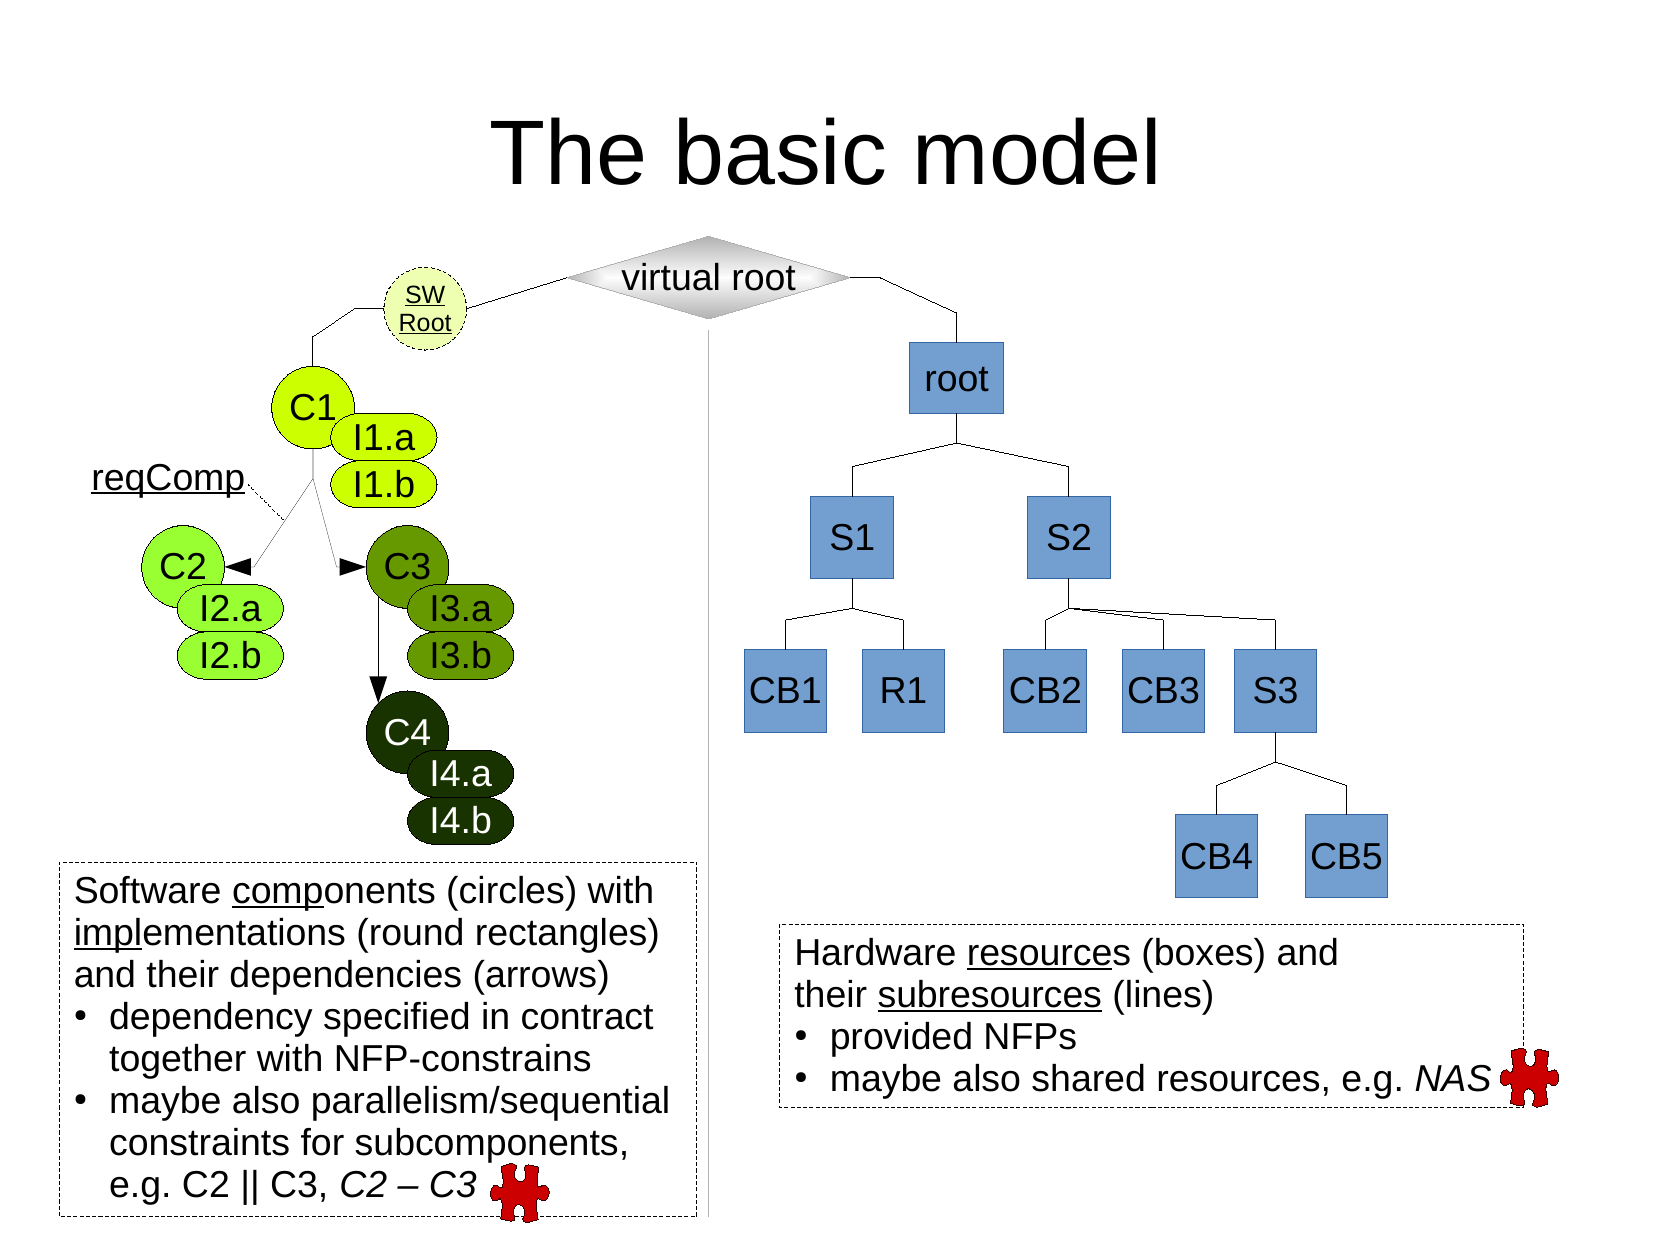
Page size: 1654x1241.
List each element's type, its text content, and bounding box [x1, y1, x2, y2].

text_box [490, 1163, 550, 1223]
text_box I1.b [330, 460, 438, 508]
text_box CB5 [1305, 814, 1388, 898]
text_box Software components (circles) with implementations (round rectangles) and their dependencies (arrows) dependency specified in contract together with NFP-constrains maybe also parallelism/sequential constraints for subcomponents, e.g. C2 || C3, C2 – C3 [59, 862, 697, 1217]
text_box I2.b [177, 631, 284, 680]
text_box [1500, 1048, 1559, 1108]
text_box CB2 [1003, 649, 1087, 733]
text_box SW Root [383, 267, 467, 351]
text_box root [909, 342, 1004, 414]
text_box I3.b [407, 631, 514, 680]
text_box C3 [366, 525, 449, 609]
text_box I4.a [407, 750, 514, 797]
text_box reqComp [76, 448, 261, 506]
text_box CB4 [1175, 814, 1258, 898]
text_box I2.a [177, 584, 284, 632]
text_box CB3 [1122, 649, 1205, 733]
text_box Hardware resources (boxes) and their subresources (lines) provided NFPs maybe also shared resources, e.g. NAS [779, 924, 1524, 1108]
text_box C2 [141, 525, 225, 608]
text_box S2 [1027, 496, 1111, 579]
text_box I1.a [330, 413, 438, 461]
text_box virtual root [567, 236, 850, 319]
text_box I4.b [407, 797, 514, 845]
title The basic model [82, 49, 1571, 257]
text_box C1 [271, 366, 355, 449]
text_box CB1 [744, 649, 827, 733]
text_box S1 [810, 496, 894, 579]
text_box S3 [1234, 649, 1317, 733]
text_box C4 [366, 690, 449, 774]
text_box I3.a [407, 584, 514, 632]
text_box R1 [862, 649, 945, 733]
